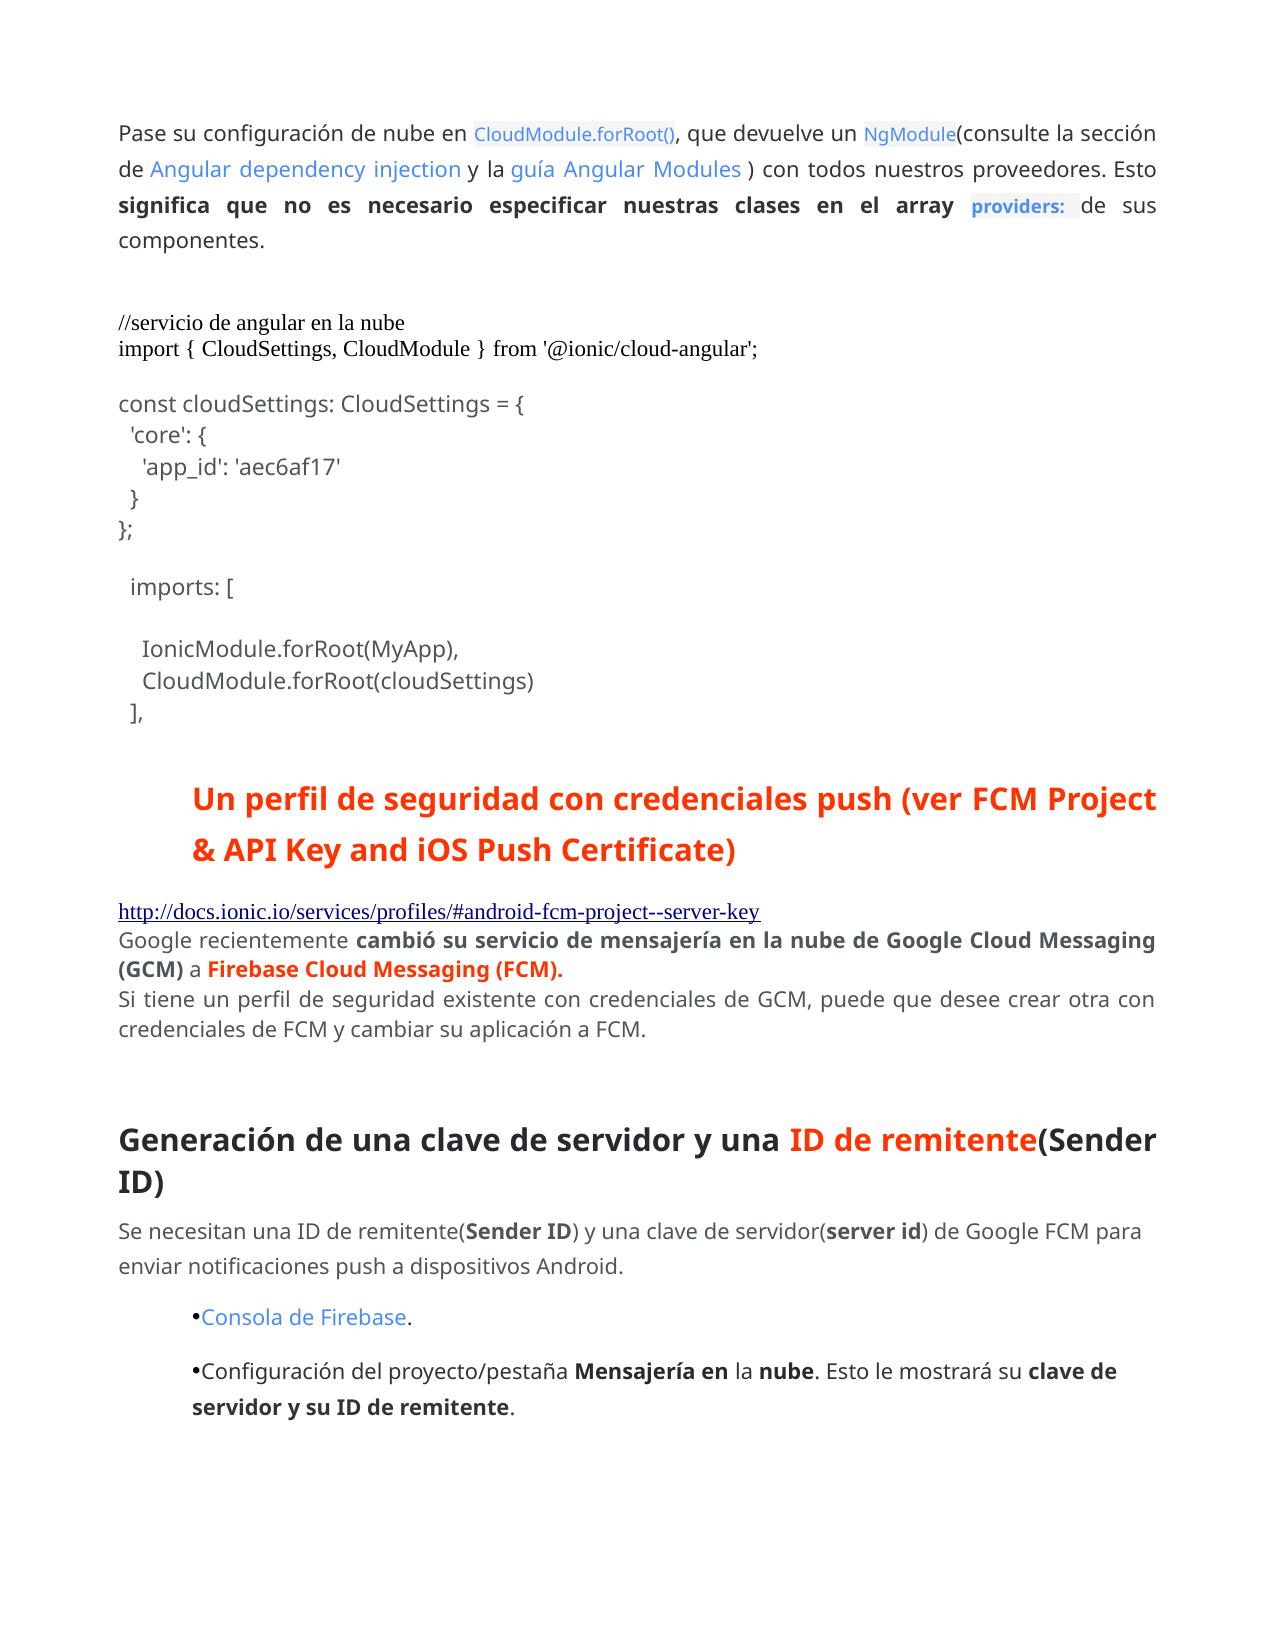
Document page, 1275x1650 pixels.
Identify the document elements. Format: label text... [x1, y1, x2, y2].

text import { CloudSettings, CloudModule } from '@ionic/cloud-angular'; [118, 336, 1157, 362]
text 'core': { [118, 419, 1157, 451]
text Google recientemente cambió su servicio de mensajería en la nube de Google Cloud Messaging (GCM) a Firebase Cloud Messaging (FCM). [118, 924, 1157, 984]
text http://docs.ionic.io/services/profiles/#android-fcm-project--server-key [118, 898, 1157, 924]
text imports: [ [118, 571, 1157, 602]
text } [118, 482, 1157, 513]
text //servicio de angular en la nube [118, 309, 1157, 336]
text Se necesitan una ID de remitente(Sender ID) y una clave de servidor(server id) de Google FCM para enviar notificaciones push a dispositivos Android. [118, 1216, 1157, 1281]
text Si tiene un perfil de seguridad existente con credenciales de GCM, puede que desee crear otra con credenciales de FCM y cambiar su aplicación a FCM. [118, 984, 1157, 1044]
text ], [118, 696, 1157, 727]
list Consola de Firebase. [118, 1302, 1157, 1331]
text }; [118, 513, 1157, 544]
text const cloudSettings: CloudSettings = { [118, 388, 1157, 419]
list Un perfil de seguridad con credenciales push (ver FCM Project & API Key and iOS Push Certificate) [162, 777, 1157, 871]
text IonicModule.forRoot(MyApp), [118, 633, 1157, 664]
list Configuración del proyecto/pestaña Mensajería en la nube. Esto le mostrará su clave de servidor y su ID de remitente. [118, 1356, 1157, 1422]
subtitle Generación de una clave de servidor y una ID de remitente(Sender ID) [118, 1118, 1157, 1203]
text 'app_id': 'aec6af17' [118, 451, 1157, 482]
text CloudModule.forRoot(cloudSettings) [118, 664, 1157, 696]
text Pase su configuración de nube en CloudModule.forRoot(), que devuelve un NgModule(consulte la sección de Angular dependency injection y la guía Angular Modules ) con todos nuestros proveedores. Esto significa que no es necesario especificar nuestras clases en el array providers: de sus componentes. [118, 118, 1157, 255]
